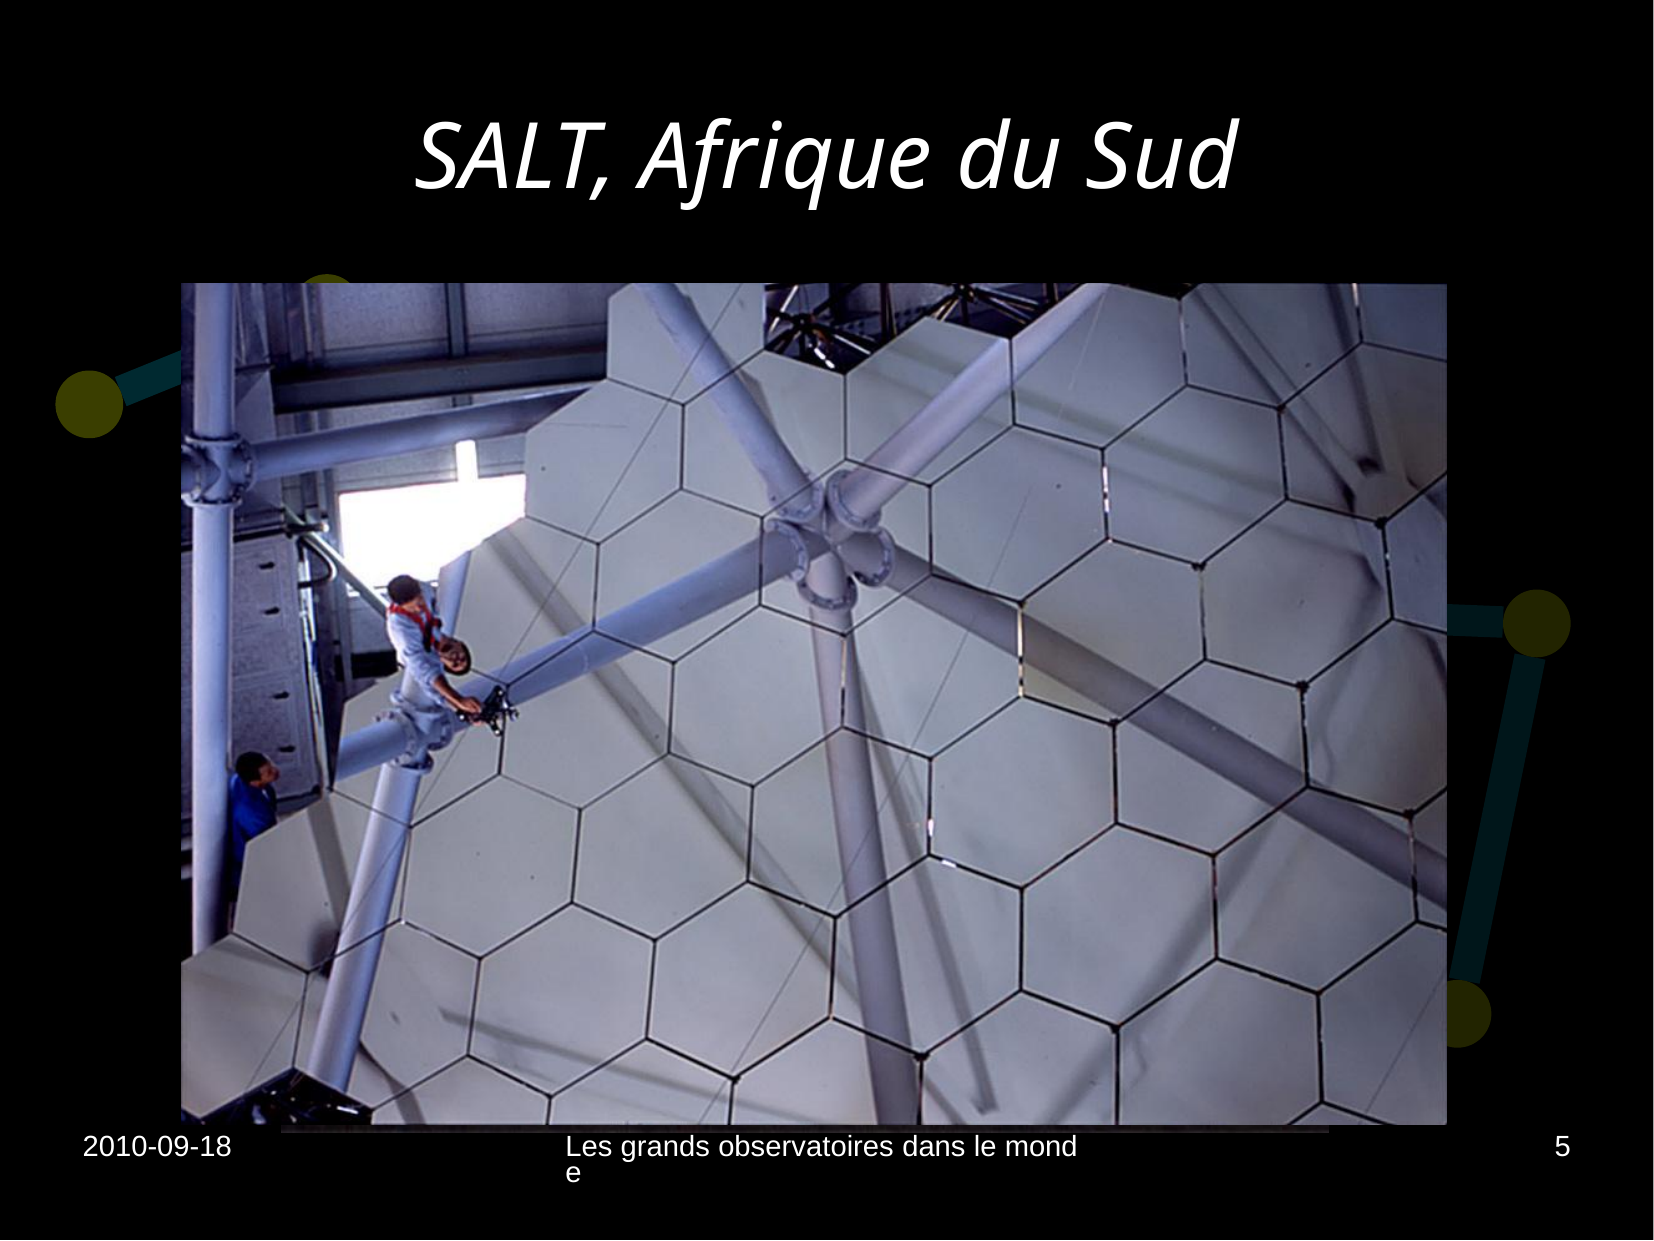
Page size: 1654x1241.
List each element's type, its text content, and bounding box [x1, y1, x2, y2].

picture [181, 283, 1447, 1133]
title SALT, Afrique du Sud [82, 56, 1571, 250]
